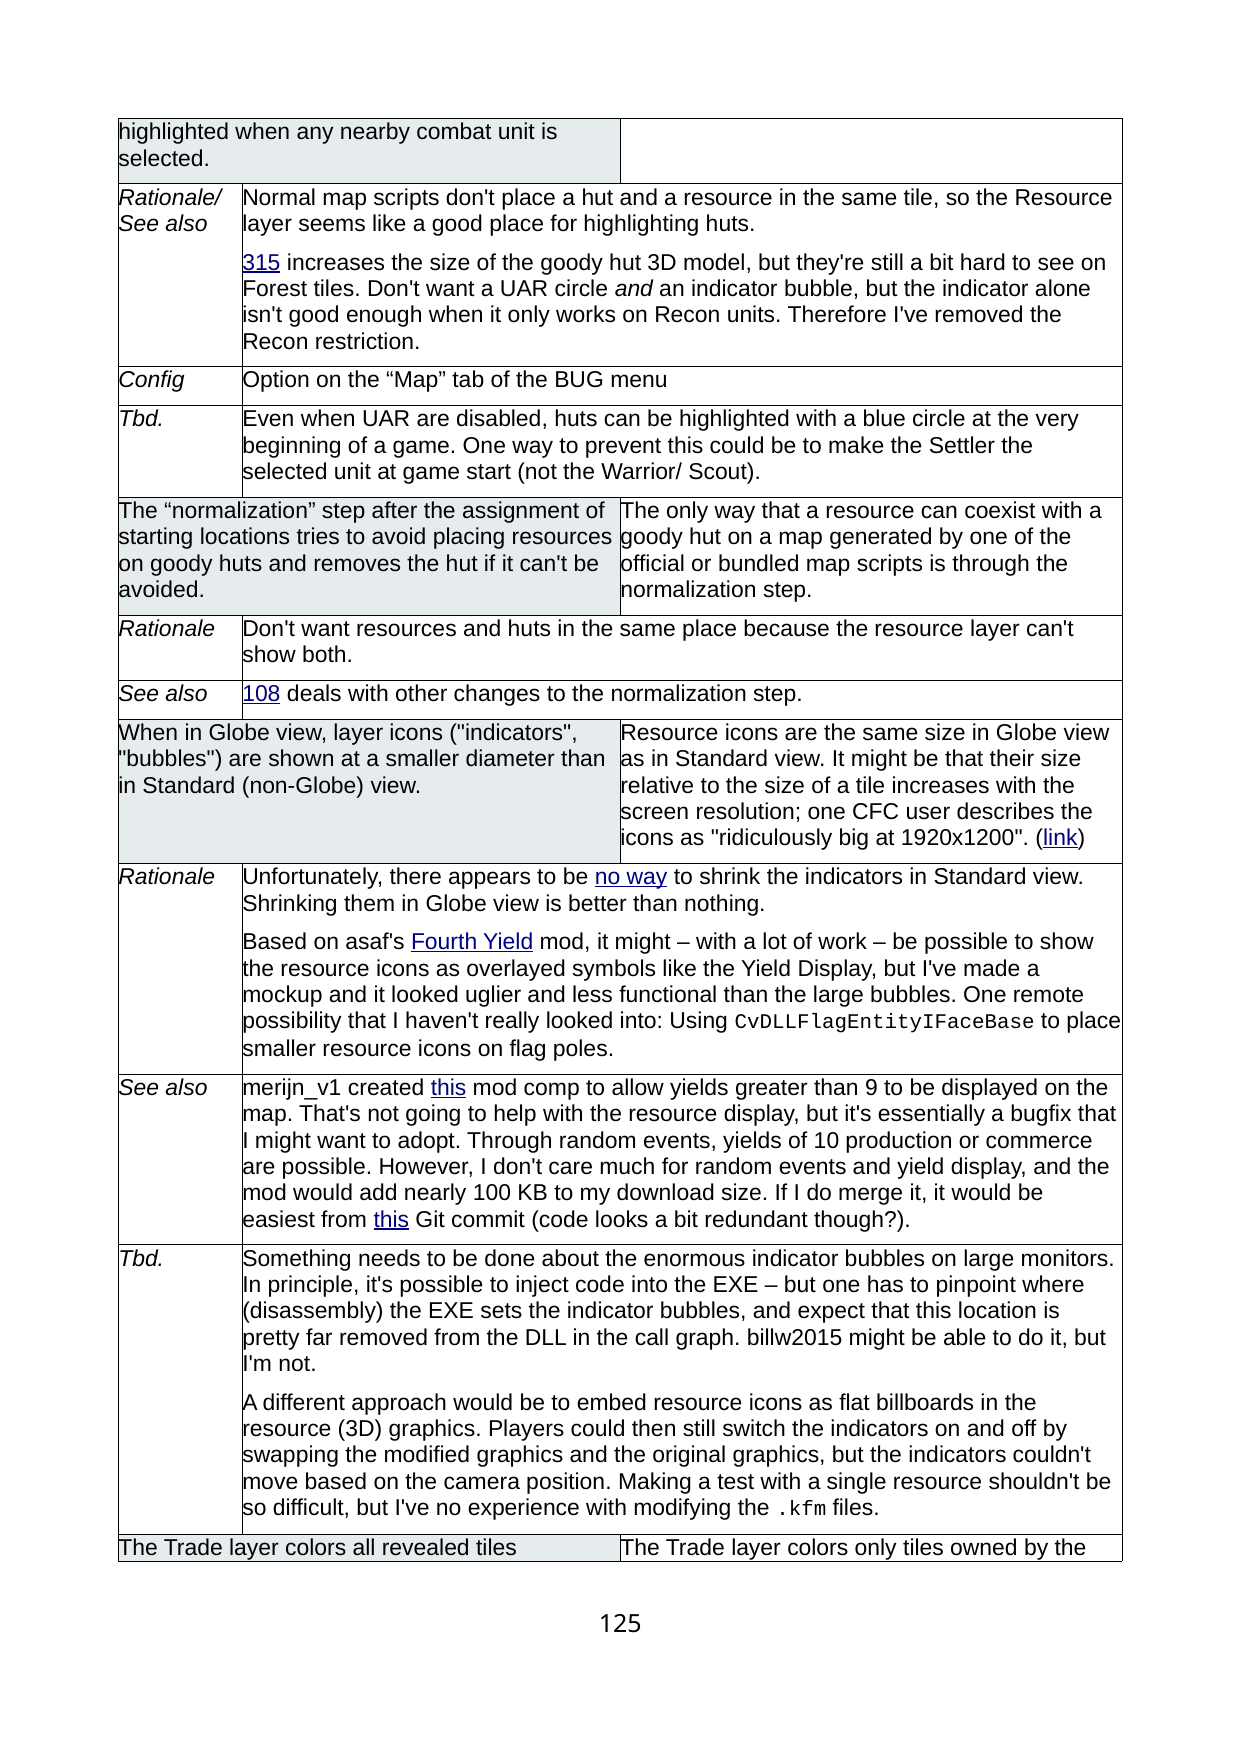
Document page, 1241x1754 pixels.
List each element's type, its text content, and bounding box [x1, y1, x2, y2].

table_cell Tbd. [119, 406, 242, 497]
table_cell Rationale [119, 616, 242, 680]
table_cell Normal map scripts don't place a hut and a resource in the same tile, so the Resource layer seems like a good place for highlighting huts. 315 increases the size of the goody hut 3D model, but they're still a bit hard to see on Forest tiles. Don't want a UAR circle and an indicator bubble, but the indicator alone isn't good enough when it only works on Recon units. Therefore I've removed the Recon restriction. [243, 184, 1122, 366]
table_cell Don't want resources and huts in the same place because the resource layer can't show both. [243, 616, 1122, 680]
table_cell Something needs to be done about the enormous indicator bubbles on large monitors. In principle, it's possible to inject code into the EXE – but one has to pinpoint where (disassembly) the EXE sets the indicator bubbles, and expect that this location is pretty far removed from the DLL in the call graph. billw2015 might be able to do it, but I'm not. A different approach would be to embed resource icons as flat billboards in the resource (3D) graphics. Players could then still switch the indicators on and off by swapping the modified graphics and the original graphics, but the indicators couldn't move based on the camera position. Making a test with a single resource shouldn't be so difficult, but I've no experience with modifying the .kfm files. [243, 1245, 1122, 1534]
table_cell [621, 119, 1122, 183]
table_cell The “normalization” step after the assignment of starting locations tries to avoid placing resources on goody huts and removes the hut if it can't be avoided. [119, 498, 620, 615]
table_cell Option on the “Map” tab of the BUG menu [243, 367, 1122, 405]
table_cell When in Globe view, layer icons ("indicators", "bubbles") are shown at a smaller diameter than in Standard (non-Globe) view. [119, 720, 620, 863]
table_cell See also [119, 681, 242, 719]
table_cell highlighted when any nearby combat unit is selected. [119, 119, 620, 183]
table_cell Rationale/ See also [119, 184, 242, 366]
table_cell Rationale [119, 864, 242, 1074]
table_cell Unfortunately, there appears to be no way to shrink the indicators in Standard view. Shrinking them in Globe view is better than nothing. Based on asaf's Fourth Yield mod, it might – with a lot of work – be possible to show the resource icons as overlayed symbols like the Yield Display, but I've made a mockup and it looked uglier and less functional than the large bubbles. One remote possibility that I haven't really looked into: Using CvDLLFlagEntityIFaceBase to place smaller resource icons on flag poles. [243, 864, 1122, 1074]
table_cell Even when UAR are disabled, huts can be highlighted with a blue circle at the very beginning of a game. One way to prevent this could be to make the Settler the selected unit at game start (not the Warrior/ Scout). [243, 406, 1122, 497]
table_cell The only way that a resource can coexist with a goody hut on a map generated by one of the official or bundled map scripts is through the normalization step. [621, 498, 1122, 615]
table_cell merijn_v1 created this mod comp to allow yields greater than 9 to be displayed on the map. That's not going to help with the resource display, but it's essentially a bugfix that I might want to adopt. Through random events, yields of 10 production or commerce are possible. However, I don't care much for random events and yield display, and the mod would add nearly 100 KB to my download size. If I do merge it, it would be easiest from this Git commit (code looks a bit redundant though?). [243, 1075, 1122, 1244]
table_cell Resource icons are the same size in Globe view as in Standard view. It might be that their size relative to the size of a tile increases with the screen resolution; one CFC user describes the icons as "ridiculously big at 1920x1200". (link) [621, 720, 1122, 863]
table_cell 108 deals with other changes to the normalization step. [243, 681, 1122, 719]
table_cell Config [119, 367, 242, 405]
table_cell Tbd. [119, 1245, 242, 1534]
table_cell See also [119, 1075, 242, 1244]
table_cell The Trade layer colors all revealed tiles [119, 1535, 620, 1561]
table_cell The Trade layer colors only tiles owned by the [621, 1535, 1122, 1561]
